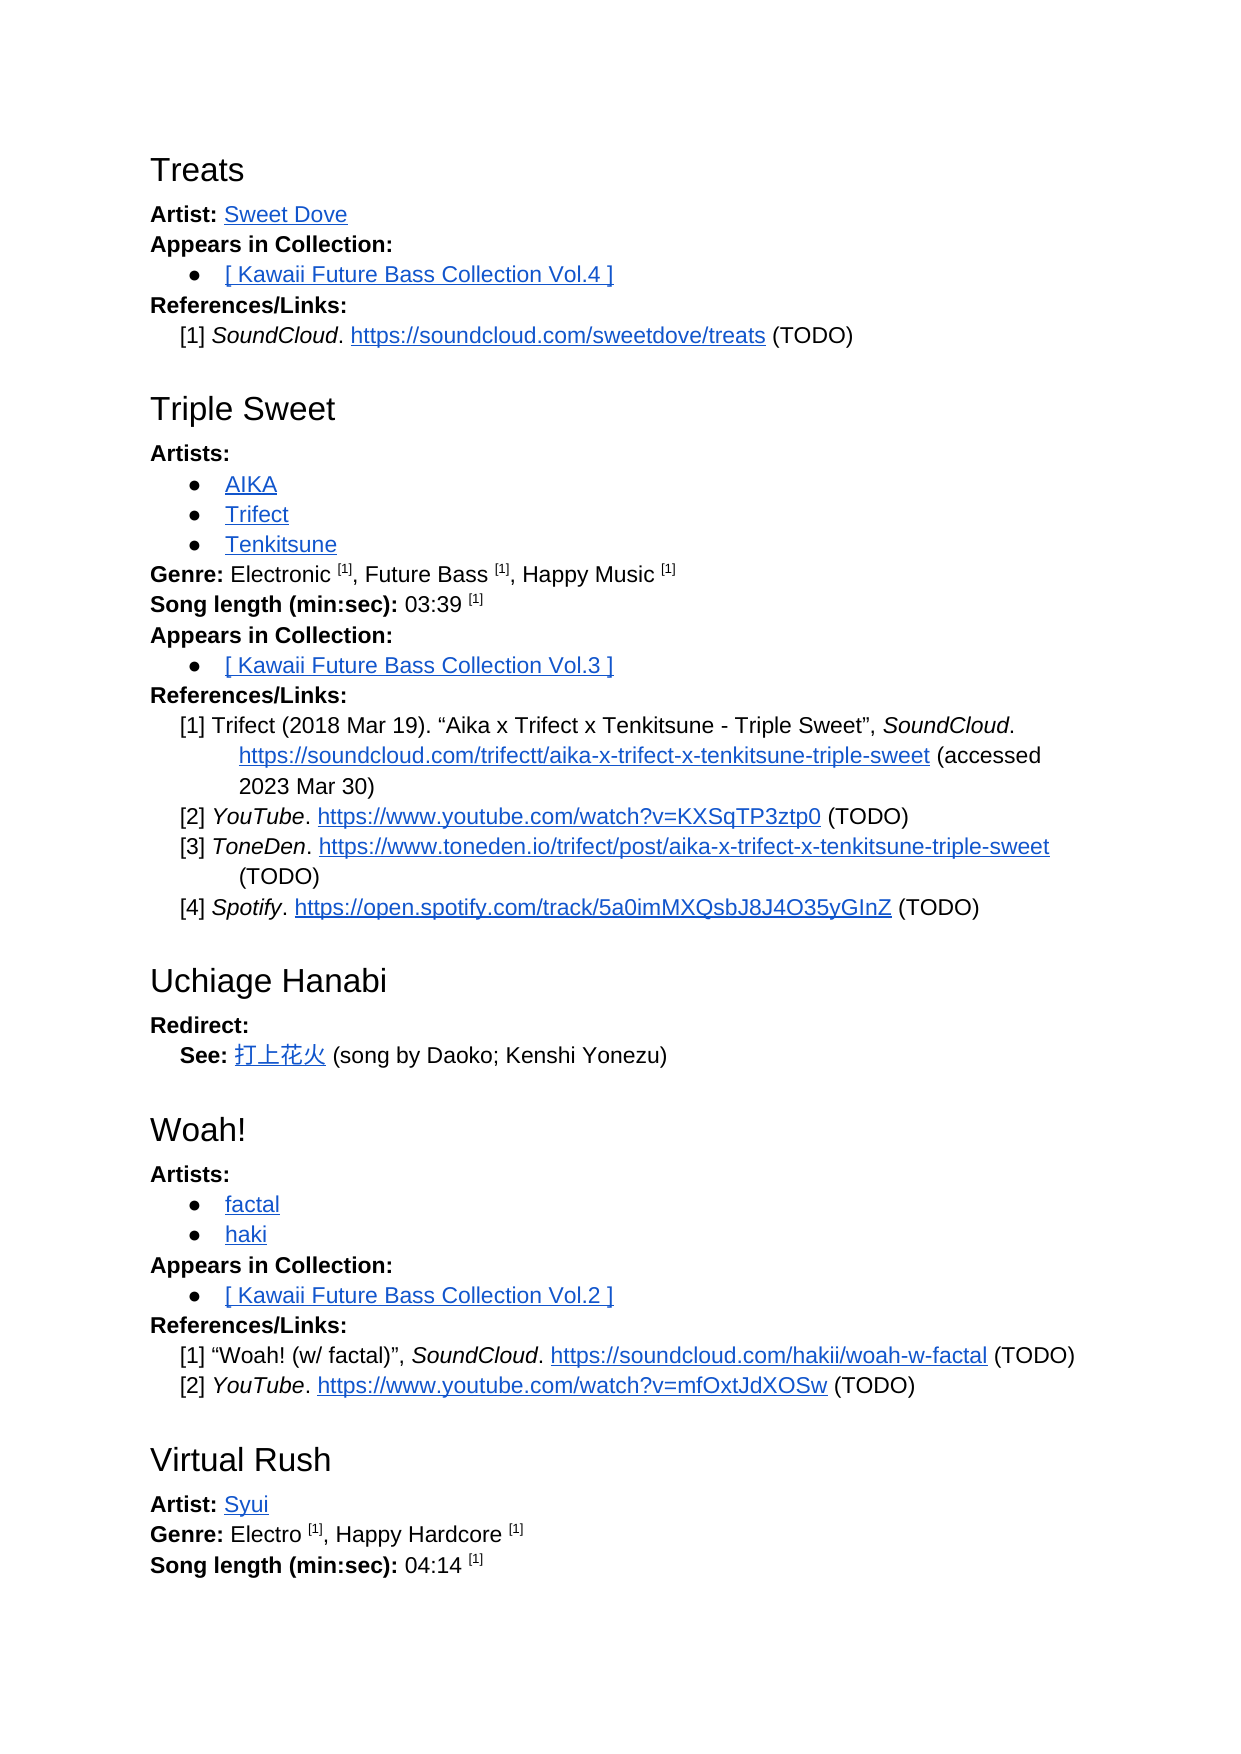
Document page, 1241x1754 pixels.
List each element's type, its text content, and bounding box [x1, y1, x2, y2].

subtitle Uchiage Hanabi [150, 961, 1090, 1000]
list factal [187, 1191, 1090, 1218]
text [2] YouTube. https://www.youtube.com/watch?v=KXSqTP3ztp0 (TODO) [179, 803, 1090, 829]
text Appears in Collection: [150, 231, 1090, 257]
text [1] SoundCloud. https://soundcloud.com/sweetdove/treats (TODO) [179, 322, 1090, 348]
list Tenkitsune [187, 531, 1090, 557]
text Genre: Electronic [1], Future Bass [1], Happy Music [1] [150, 561, 1090, 588]
subtitle Virtual Rush [150, 1440, 1090, 1479]
text [1] “Woah! (w/ factal)”, SoundCloud. https://soundcloud.com/hakii/woah-w-factal (TODO) [179, 1342, 1090, 1369]
list AIKA [187, 471, 1090, 497]
list haki [187, 1221, 1090, 1248]
text Appears in Collection: [150, 1252, 1090, 1278]
text [3] ToneDen. https://www.toneden.io/trifect/post/aika-x-trifect-x-tenkitsune-triple-sweet (TODO) [179, 833, 1090, 890]
text Artist: Syui [150, 1491, 1090, 1517]
text References/Links: [150, 292, 1090, 318]
text Appears in Collection: [150, 622, 1090, 648]
subtitle Woah! [150, 1110, 1090, 1148]
text See: 打上花火 (song by Daoko; Kenshi Yonezu) [179, 1042, 1090, 1069]
list Trifect [187, 501, 1090, 527]
text [2] YouTube. https://www.youtube.com/watch?v=mfOxtJdXOSw (TODO) [179, 1372, 1090, 1399]
text References/Links: [150, 1312, 1090, 1338]
text Song length (min:sec): 04:14 [1] [150, 1552, 1090, 1578]
text Genre: Electro [1], Happy Hardcore [1] [150, 1521, 1090, 1548]
subtitle Triple Sweet [150, 389, 1090, 428]
subtitle Treats [150, 150, 1090, 188]
text Redirect: [150, 1012, 1090, 1038]
text [1] Trifect (2018 Mar 19). “Aika x Trifect x Tenkitsune - Triple Sweet”, SoundCloud. https://soundcloud.com/trifectt/aika-x-trifect-x-tenkitsune-triple-sweet (accessed 2023 Mar 30) [179, 712, 1090, 799]
text References/Links: [150, 682, 1090, 708]
text Artists: [150, 1161, 1090, 1187]
text Artists: [150, 440, 1090, 467]
list [ Kawaii Future Bass Collection Vol.2 ] [187, 1282, 1090, 1308]
text [4] Spotify. https://open.spotify.com/track/5a0imMXQsbJ8J4O35yGInZ (TODO) [179, 893, 1090, 920]
list [ Kawaii Future Bass Collection Vol.3 ] [187, 652, 1090, 678]
text Song length (min:sec): 03:39 [1] [150, 591, 1090, 618]
list [ Kawaii Future Bass Collection Vol.4 ] [187, 261, 1090, 288]
text Artist: Sweet Dove [150, 201, 1090, 227]
